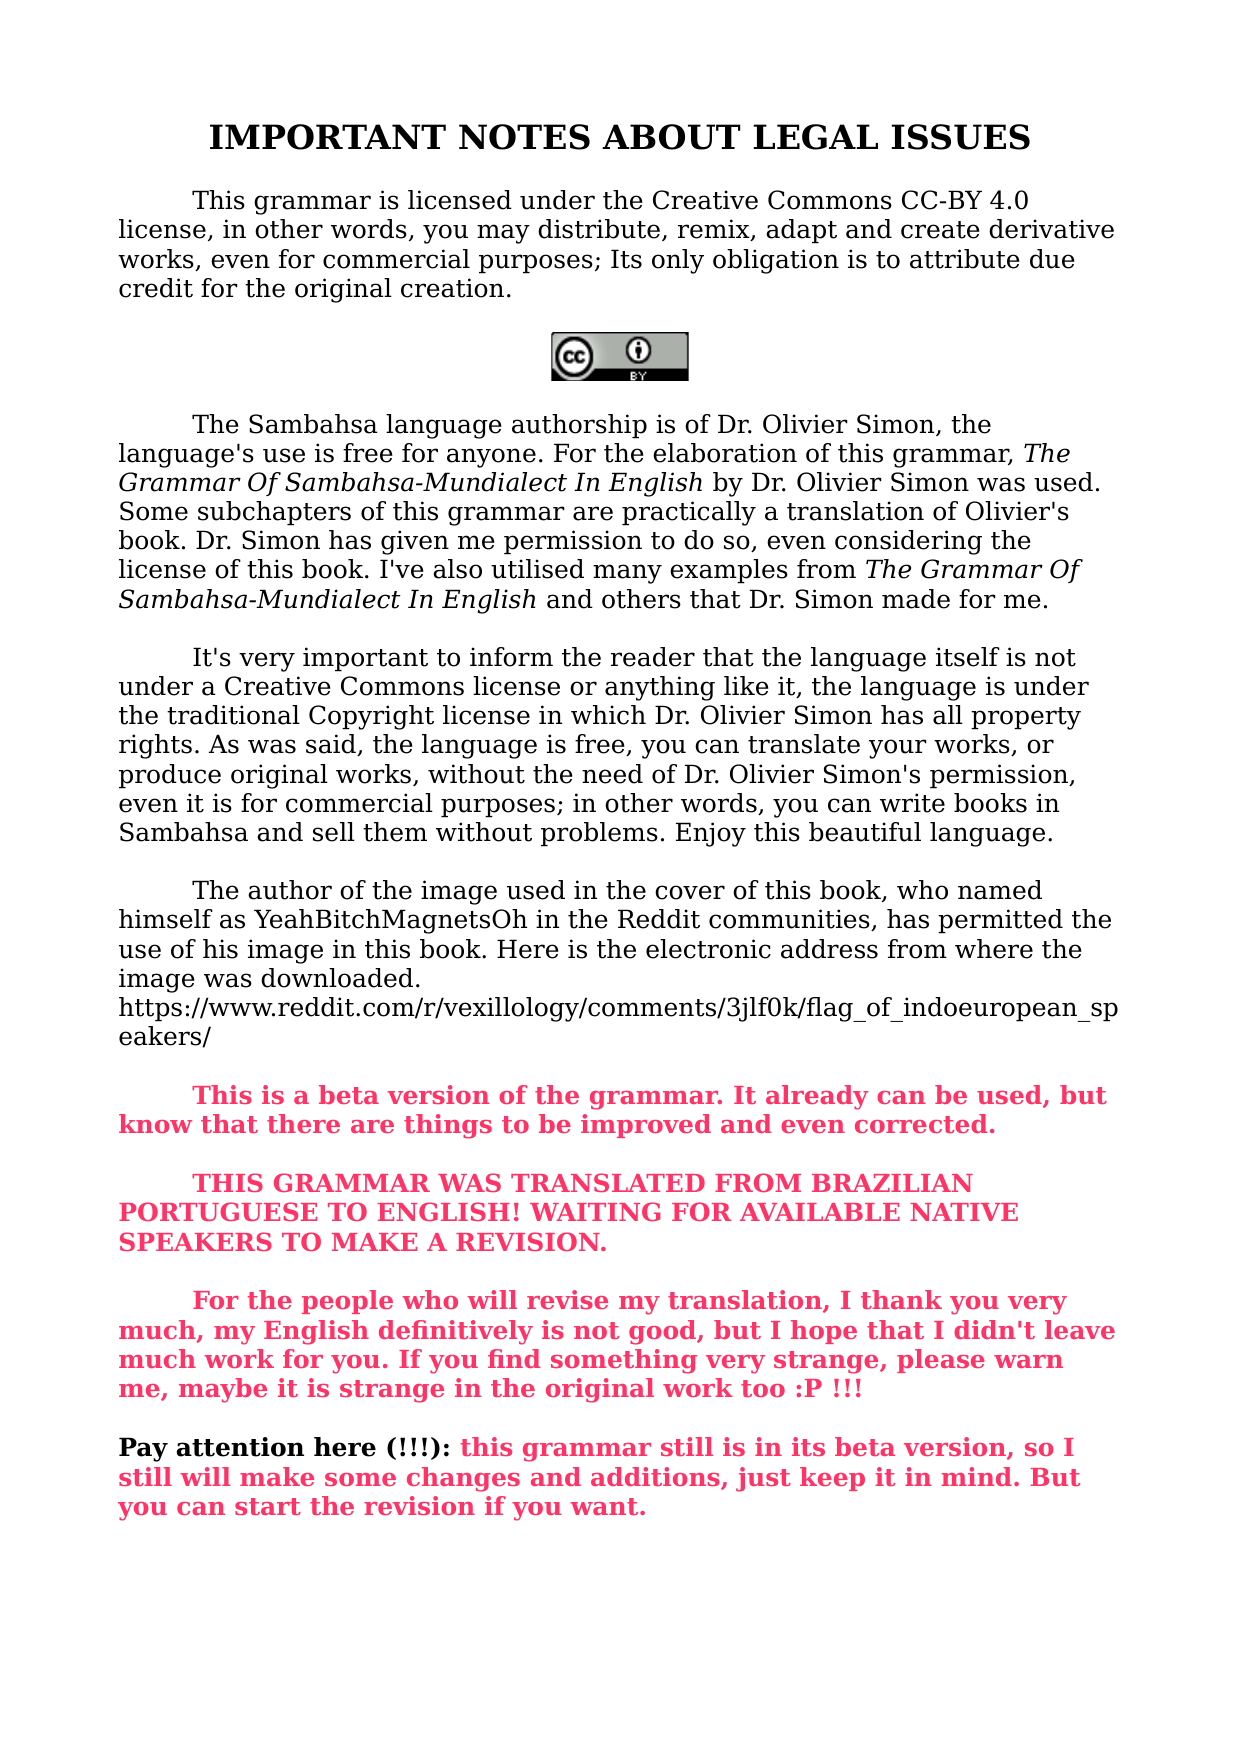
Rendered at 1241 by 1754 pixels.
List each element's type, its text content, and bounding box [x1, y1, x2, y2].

text This is a beta version of the grammar. It already can be used, but know that there are things to be improved and even corrected. [118, 1081, 1122, 1139]
text This grammar is licensed under the Creative Commons CC-BY 4.0 license, in other words, you may distribute, remix, adapt and create derivative works, even for commercial purposes; Its only obligation is to attribute due credit for the original creation. [118, 186, 1122, 303]
text Pay attention here (!!!): this grammar still is in its beta version, so I still will make some changes and additions, just keep it in mind. But you can start the revision if you want. [118, 1433, 1122, 1521]
text THIS GRAMMAR WAS TRANSLATED FROM BRAZILIAN PORTUGUESE TO ENGLISH! WAITING FOR AVAILABLE NATIVE SPEAKERS TO MAKE A REVISION. [118, 1169, 1122, 1257]
text IMPORTANT NOTES ABOUT LEGAL ISSUES [118, 118, 1122, 157]
text It's very important to inform the reader that the language itself is not under a Creative Commons license or anything like it, the language is under the traditional Copyright license in which Dr. Olivier Simon has all property rights. As was said, the language is free, you can translate your works, or produce original works, without the need of Dr. Olivier Simon's permission, even it is for commercial purposes; in other words, you can write books in Sambahsa and sell them without problems. Enjoy this beautiful language. [118, 643, 1122, 847]
text For the people who will revise my translation, I thank you very much, my English definitively is not good, but I hope that I didn't leave much work for you. If you find something very strange, please warn me, maybe it is strange in the original work too :P !!! [118, 1286, 1122, 1404]
text The author of the image used in the cover of this book, who named himself as YeahBitchMagnetsOh in the Reddit communities, has permitted the use of his image in this book. Here is the electronic address from where the image was downloaded. https://www.reddit.com/r/vexillology/comments/3jlf0k/flag_of_indoeuropean_speakers/ [118, 877, 1122, 1052]
text The Sambahsa language authorship is of Dr. Olivier Simon, the language's use is free for anyone. For the elaboration of this grammar, The Grammar Of Sambahsa-Mundialect In English by Dr. Olivier Simon was used. Some subchapters of this grammar are practically a translation of Olivier's book. Dr. Simon has given me permission to do so, even considering the license of this book. I've also utilised many examples from The Grammar Of Sambahsa-Mundialect In English and others that Dr. Simon made for me. [118, 410, 1122, 614]
